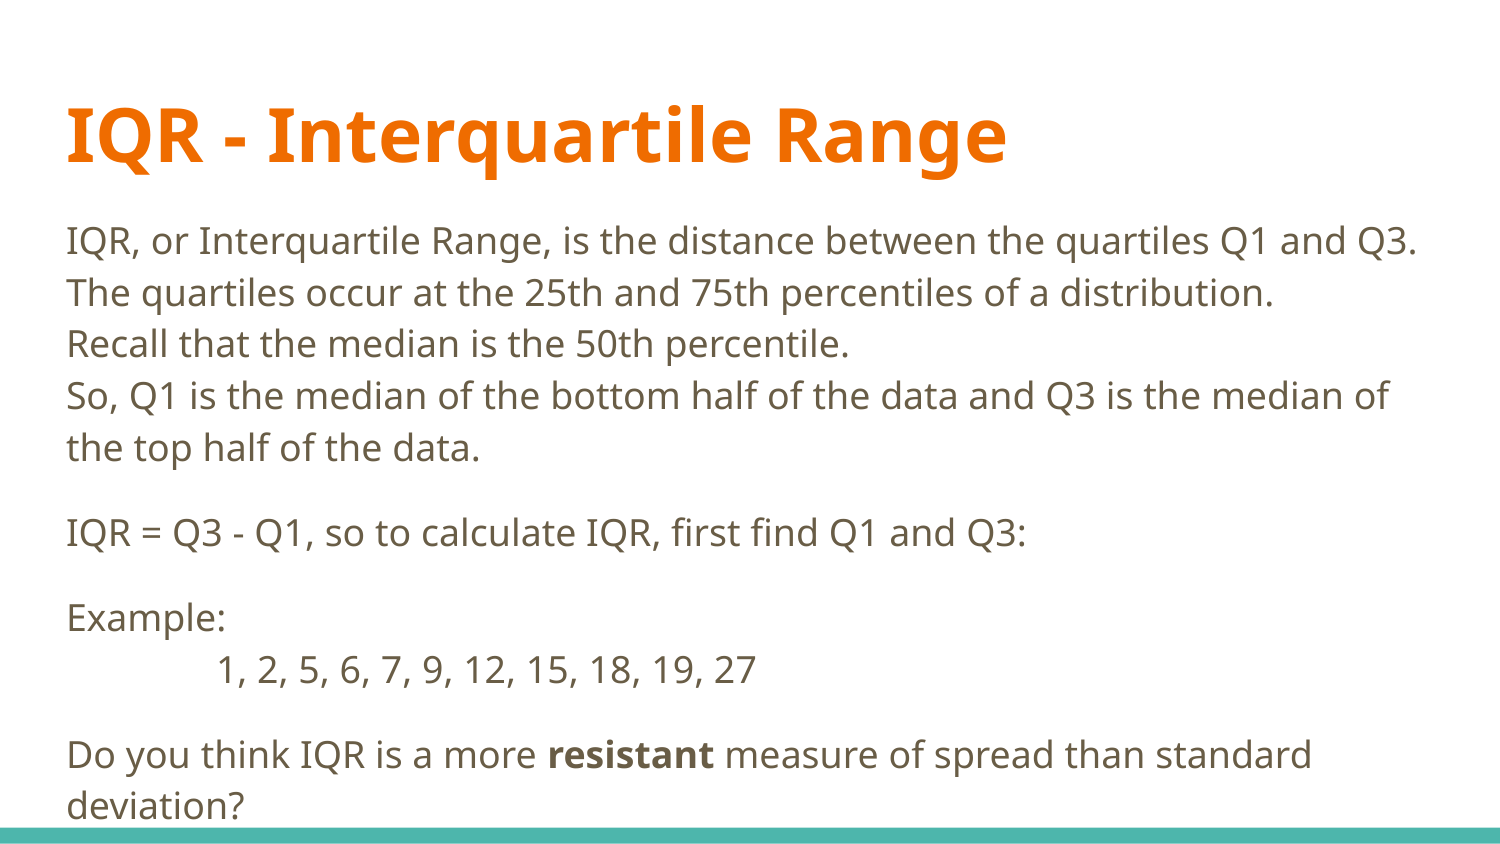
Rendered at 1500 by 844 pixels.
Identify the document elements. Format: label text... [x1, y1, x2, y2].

list IQR, or Interquartile Range, is the distance between the quartiles Q1 and Q3. The quartiles occur at the 25th and 75th percentiles of a distribution. Recall that the median is the 50th percentile. So, Q1 is the median of the bottom half of the data and Q3 is the median of the top half of the data. IQR = Q3 - Q1, so to calculate IQR, first find Q1 and Q3: Example: 1, 2, 5, 6, 7, 9, 12, 15, 18, 19, 27 Do you think IQR is a more resistant measure of spread than standard deviation? [51, 195, 1449, 812]
title IQR - Interquartile Range [51, 72, 1449, 189]
